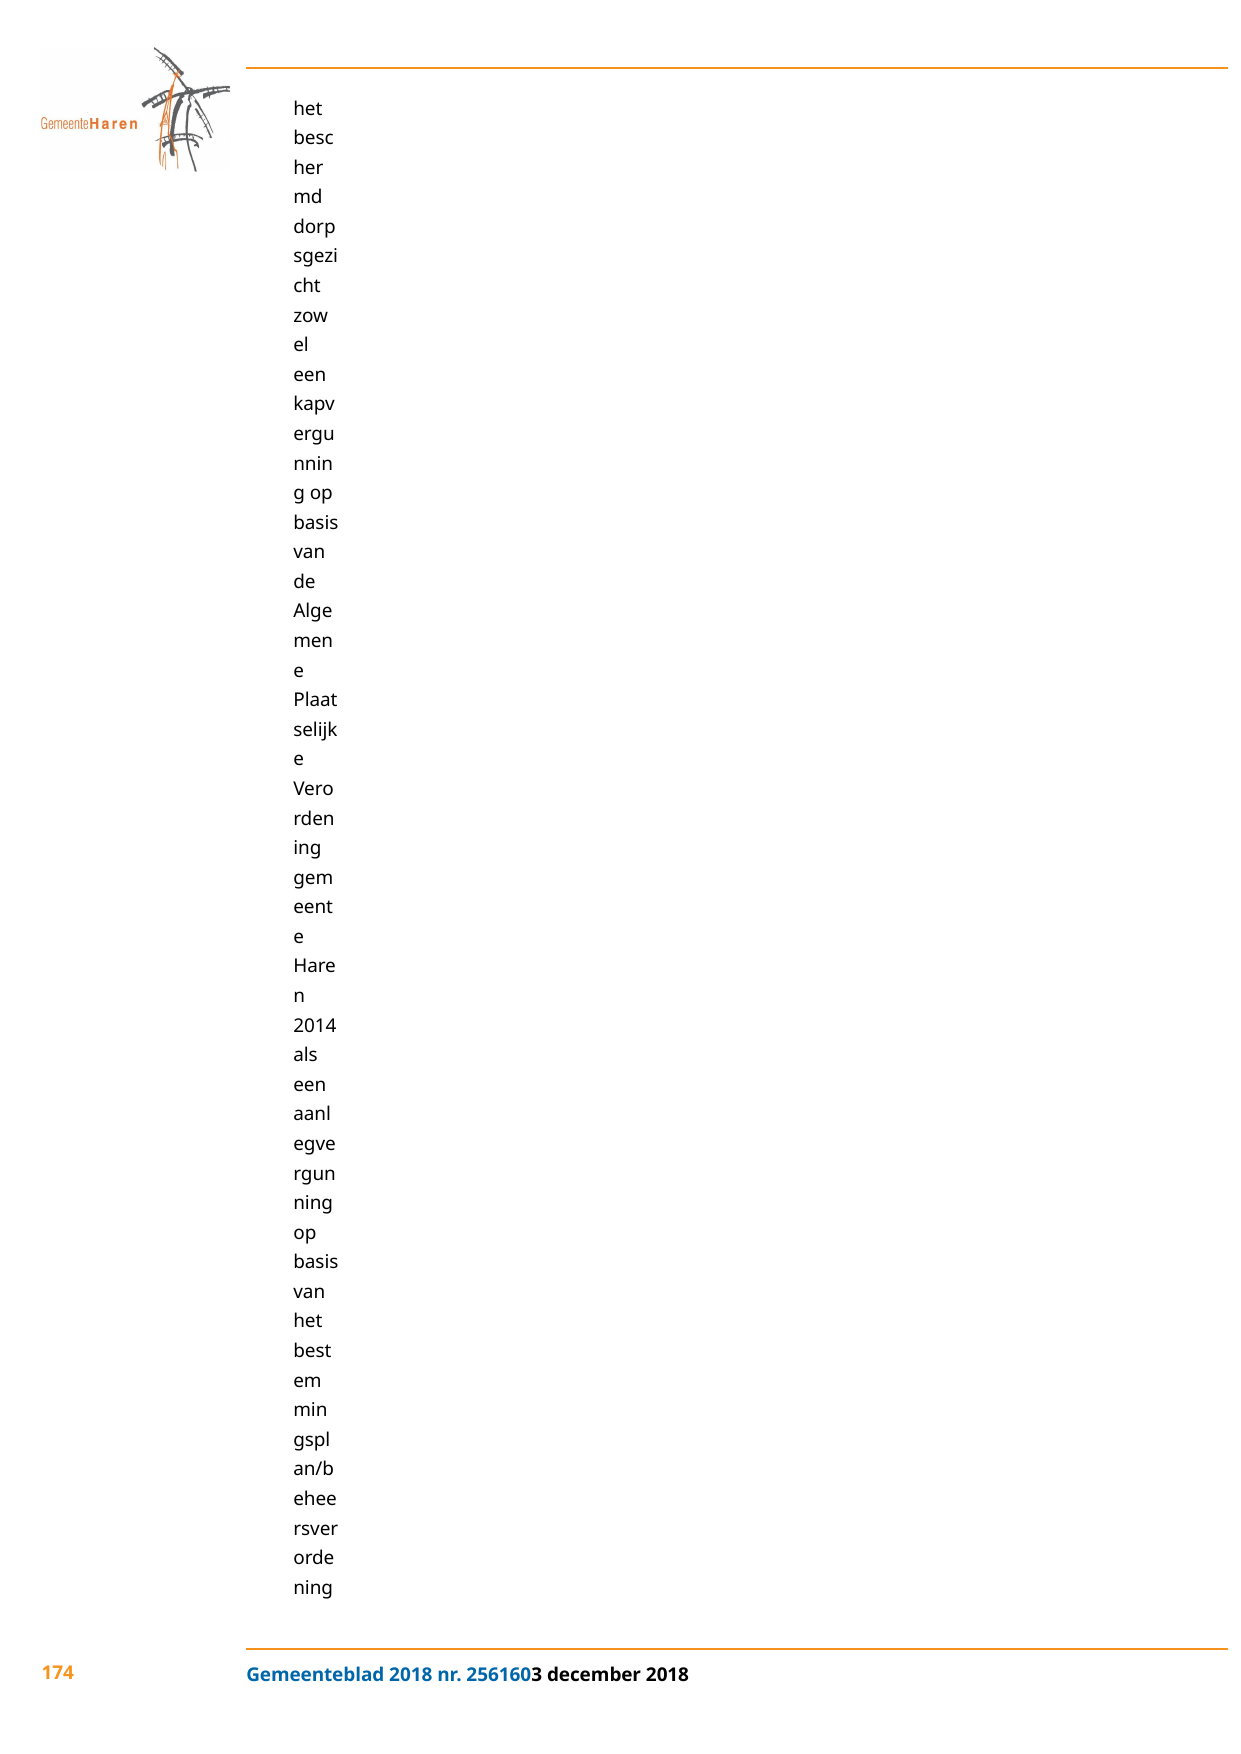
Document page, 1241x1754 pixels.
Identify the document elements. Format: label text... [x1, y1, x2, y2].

table_cell [248, 95, 293, 1600]
table_cell [338, 95, 383, 1600]
picture [41, 47, 231, 172]
table_cell [384, 95, 429, 1600]
table_cell het beschermd dorpsgezicht zowel een kapvergunning op basis van de Algemene Plaatselijke Verordening gemeente Haren 2014 als een aanlegvergunning op basis van het bestemmingsplan/beheersverordening [293, 95, 338, 1600]
